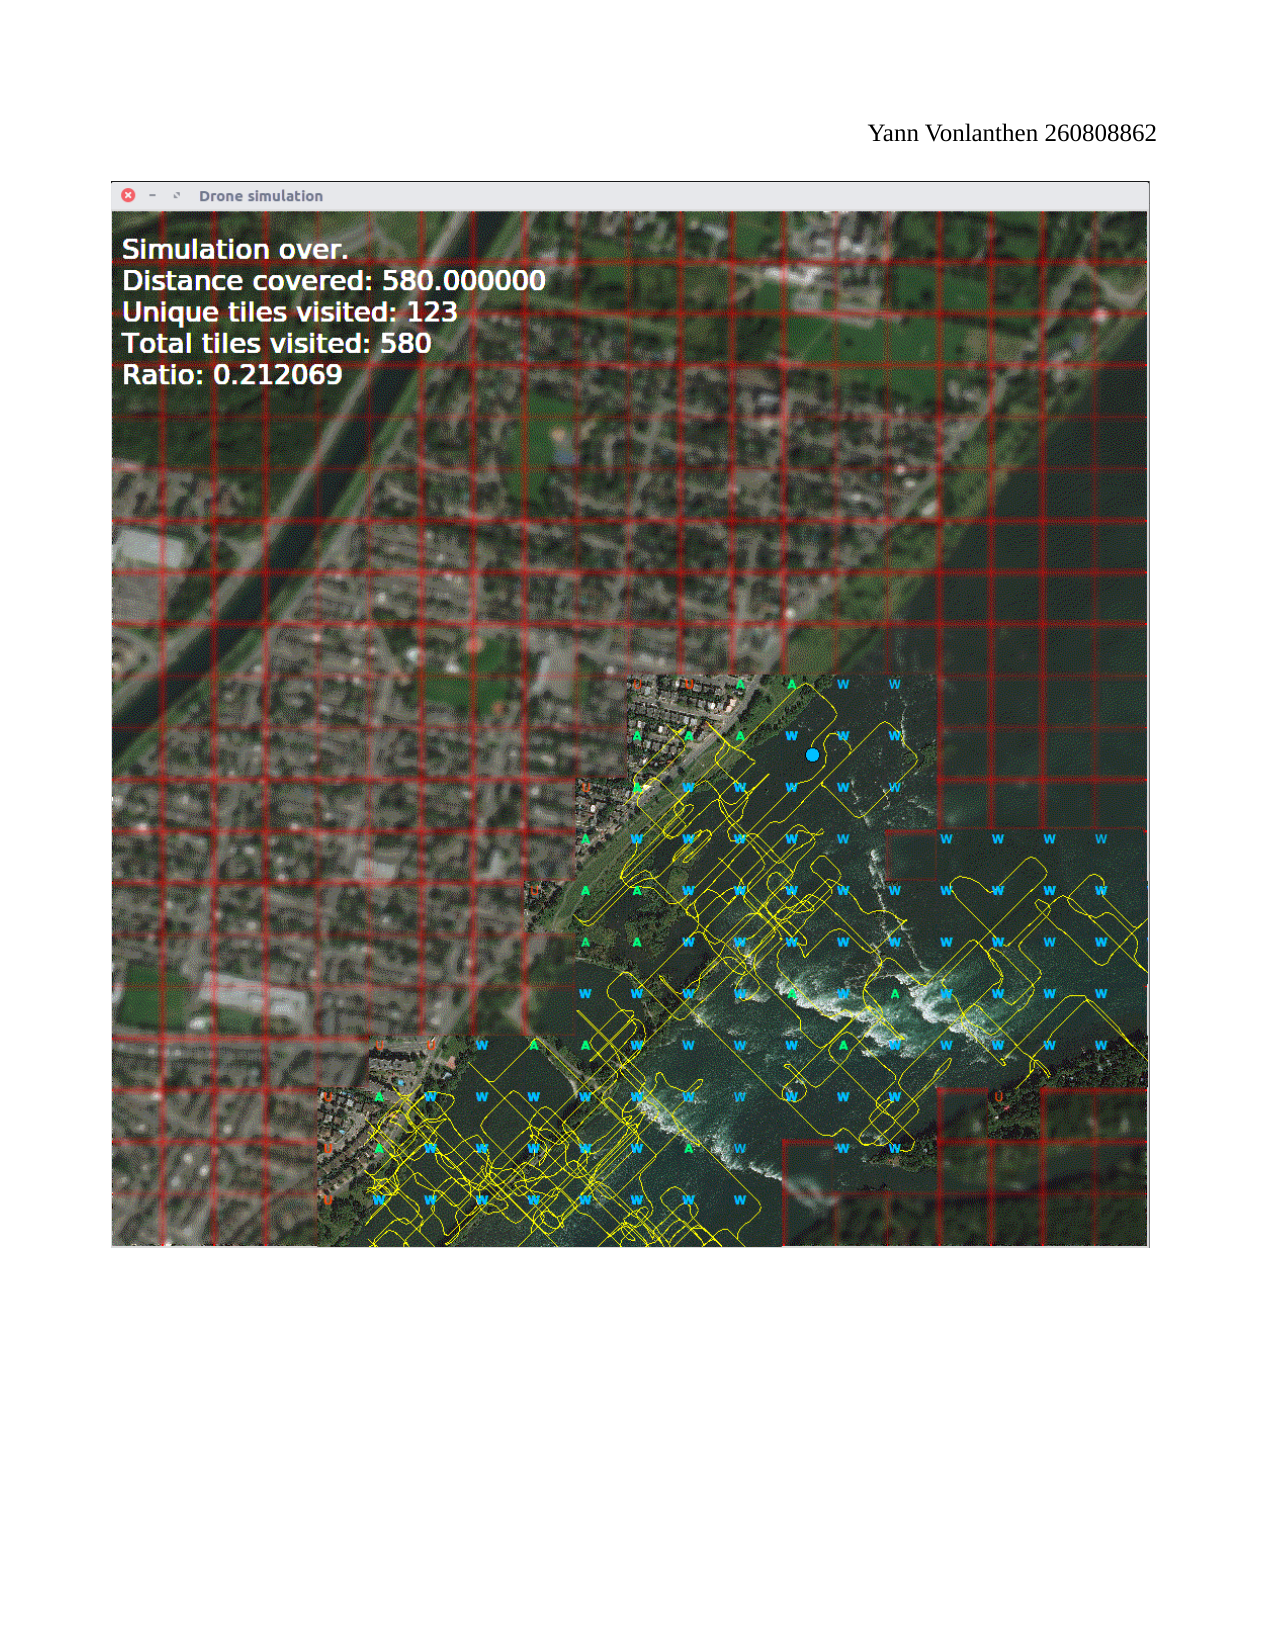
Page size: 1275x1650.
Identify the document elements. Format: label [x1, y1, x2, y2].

picture [111, 181, 1150, 1248]
